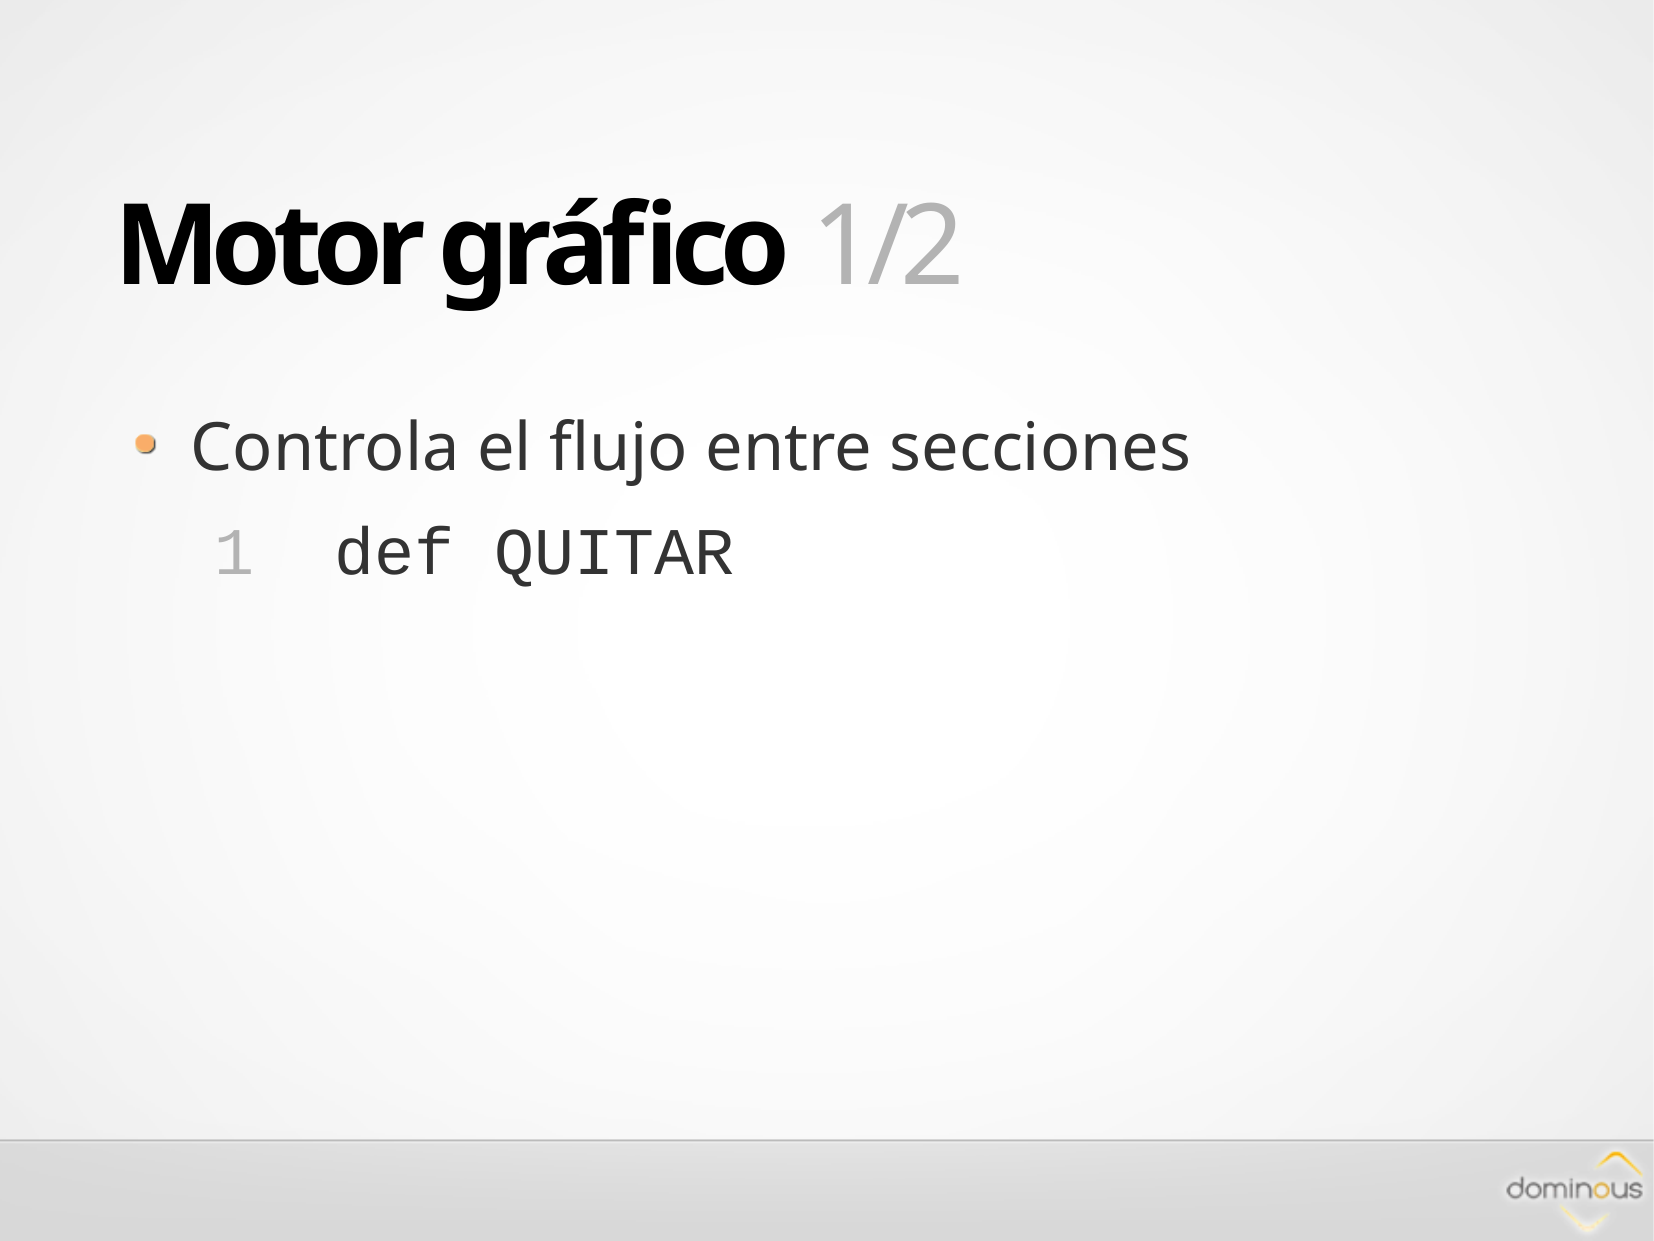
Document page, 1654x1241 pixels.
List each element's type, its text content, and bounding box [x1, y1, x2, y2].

text_box Controla el flujo entre secciones 1 def QUITAR [119, 391, 1587, 1012]
text_box Motor gráfico 1/2 [99, 179, 1565, 355]
picture [0, 0, 1654, 1241]
